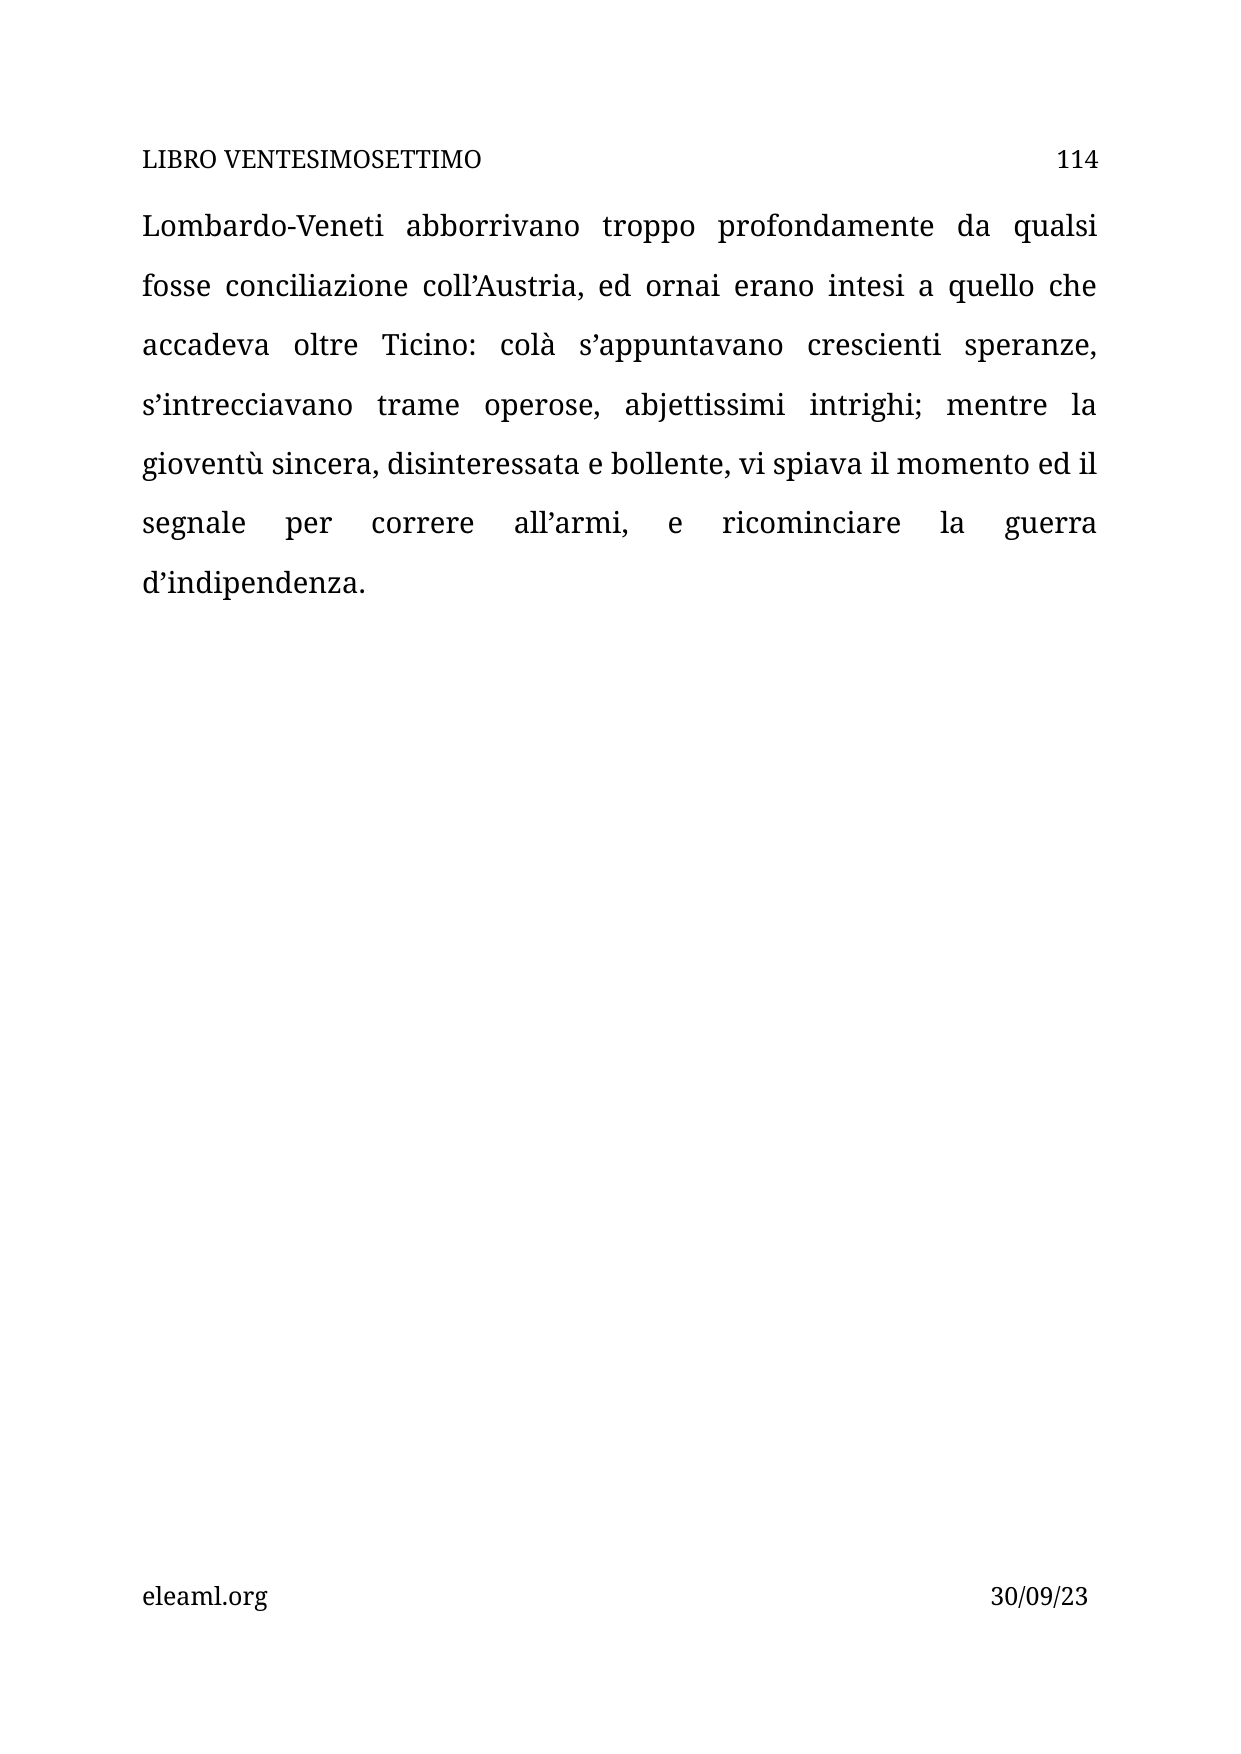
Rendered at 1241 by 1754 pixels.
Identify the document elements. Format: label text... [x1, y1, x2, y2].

text Lombardo-Veneti abborrivano troppo profondamente da qualsi fosse conciliazione coll’Austria, ed ornai erano intesi a quello che accadeva oltre Ticino: colà s’appuntavano crescienti speranze, s’intrecciavano trame operose, abjettissimi intrighi; mentre la gioventù sincera, disinteressata e bollente, vi spiava il momento ed il segnale per correre all’armi, e ricominciare la guerra d’indipendenza. [142, 205, 1098, 602]
